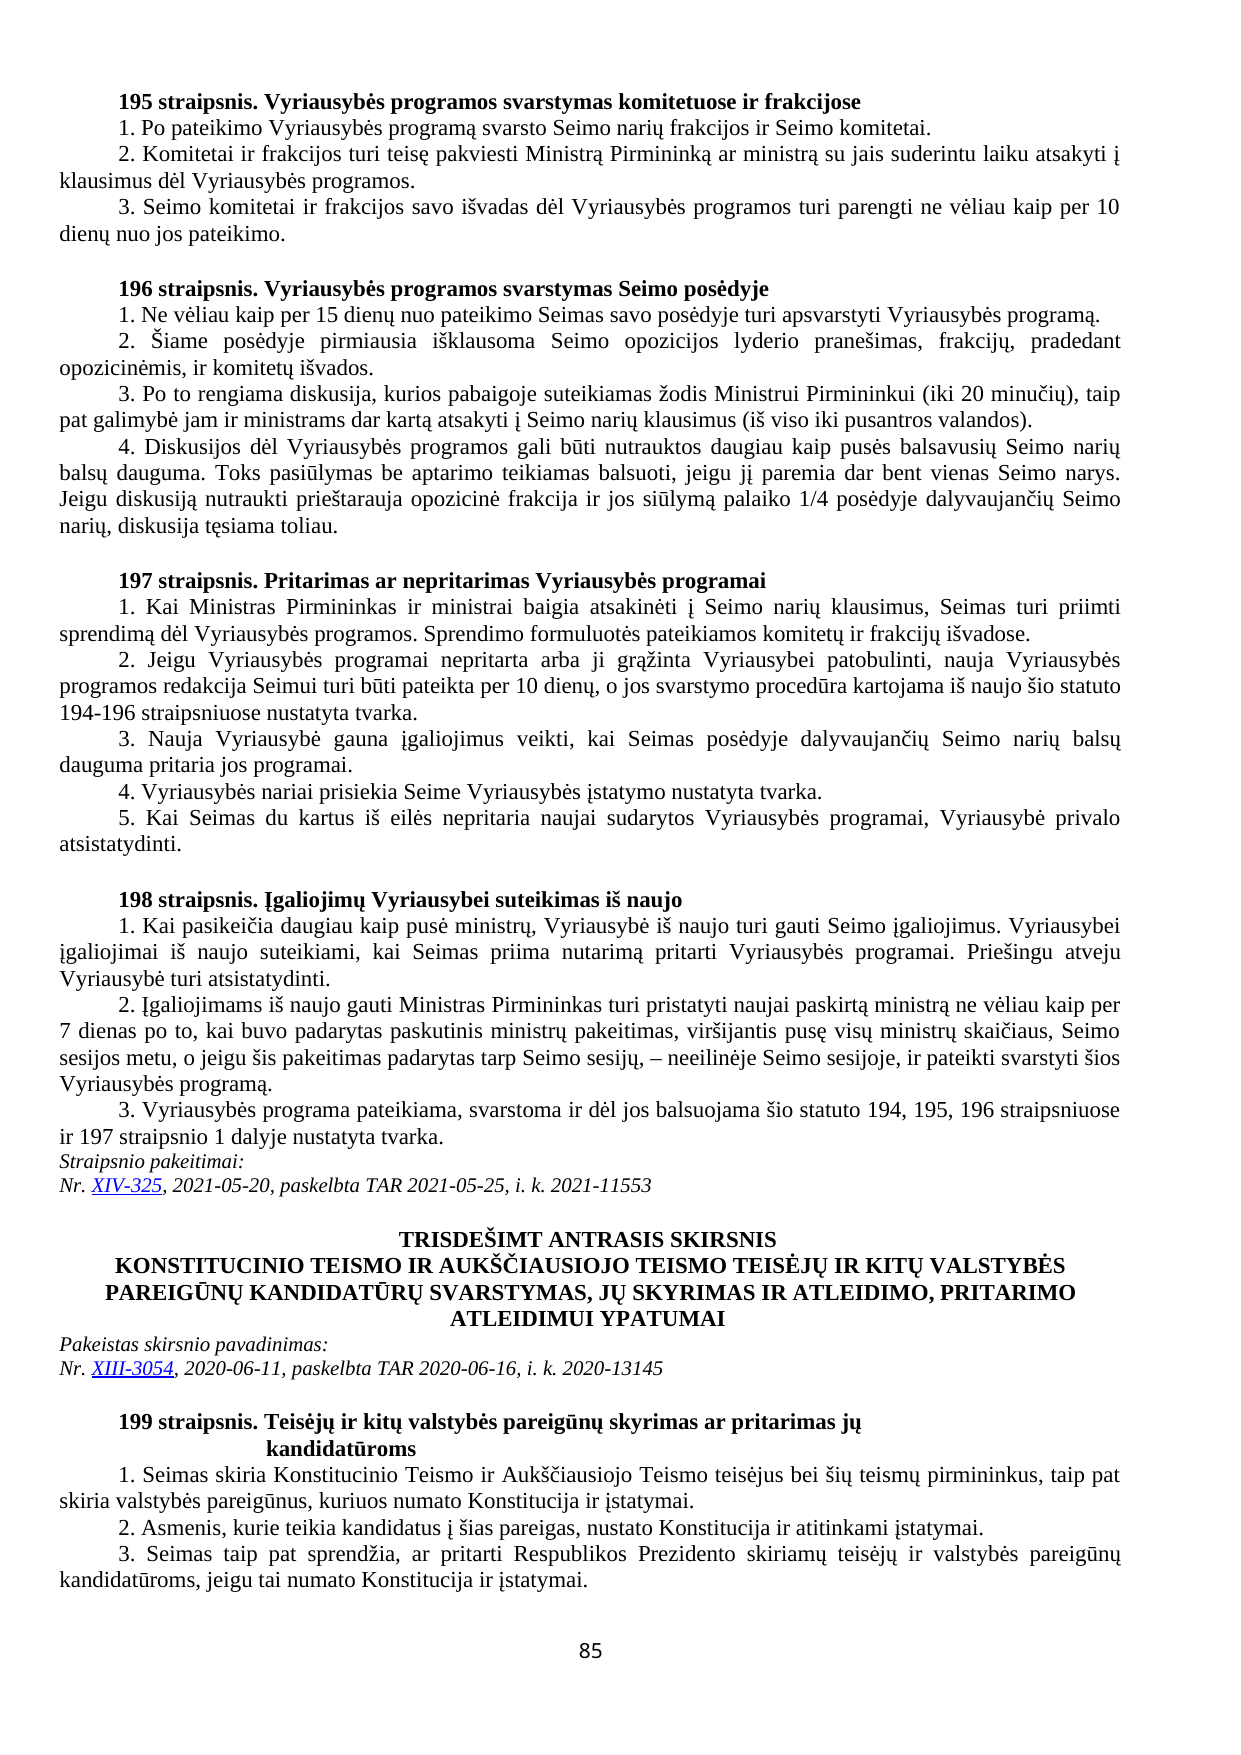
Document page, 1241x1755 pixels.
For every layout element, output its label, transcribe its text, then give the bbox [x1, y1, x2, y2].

text 2. Asmenis, kurie teikia kandidatus į šias pareigas, nustato Konstitucija ir atitinkami įstatymai. [59, 1514, 1122, 1540]
text 3. Seimo komitetai ir frakcijos savo išvadas dėl Vyriausybės programos turi parengti ne vėliau kaip per 10 dienų nuo jos pateikimo. [59, 193, 1122, 246]
text Nr. XIII-3054, 2020-06-11, paskelbta TAR 2020-06-16, i. k. 2020-13145 [59, 1356, 1122, 1379]
text 1. Po pateikimo Vyriausybės programą svarsto Seimo narių frakcijos ir Seimo komitetai. [59, 114, 1122, 141]
text 1. Kai Ministras Pirmininkas ir ministrai baigia atsakinėti į Seimo narių klausimus, Seimas turi priimti sprendimą dėl Vyriausybės programos. Sprendimo formuluotės pateikiamos komitetų ir frakcijų išvadose. [59, 593, 1122, 646]
text 4. Vyriausybės nariai prisiekia Seime Vyriausybės įstatymo nustatyta tvarka. [59, 778, 1122, 804]
text 5. Kai Seimas du kartus iš eilės nepritaria naujai sudarytos Vyriausybės programai, Vyriausybė privalo atsistatydinti. [59, 804, 1122, 857]
text 197 straipsnis. Pritarimas ar nepritarimas Vyriausybės programai [59, 567, 1122, 593]
text 1. Ne vėliau kaip per 15 dienų nuo pateikimo Seimas savo posėdyje turi apsvarstyti Vyriausybės programą. [59, 301, 1122, 327]
text TRISDEŠIMT ANTRASIS SKIRSNIS [59, 1226, 1122, 1252]
text kandidatūroms [266, 1435, 1122, 1461]
text 1. Kai pasikeičia daugiau kaip pusė ministrų, Vyriausybė iš naujo turi gauti Seimo įgaliojimus. Vyriausybei įgaliojimai iš naujo suteikiami, kai Seimas priima nutarimą pritarti Vyriausybės programai. Priešingu atveju Vyriausybė turi atsistatydinti. [59, 912, 1122, 991]
text 3. Nauja Vyriausybė gauna įgaliojimus veikti, kai Seimas posėdyje dalyvaujančių Seimo narių balsų dauguma pritaria jos programai. [59, 725, 1122, 778]
text Straipsnio pakeitimai: [59, 1149, 1122, 1173]
text 3. Seimas taip pat sprendžia, ar pritarti Respublikos Prezidento skiriamų teisėjų ir valstybės pareigūnų kandidatūroms, jeigu tai numato Konstitucija ir įstatymai. [59, 1540, 1122, 1593]
text KONSTITUCINIO TEISMO IR AUKŠČIAUSIOJO TEISMO TEISĖJŲ IR KITŲ VALSTYBĖS PAREIGŪNŲ KANDIDATŪRŲ SVARSTYMAS, JŲ SKYRIMAS IR ATLEIDIMO, PRITARIMO ATLEIDIMUI YPATUMAI [59, 1252, 1122, 1331]
text 3. Po to rengiama diskusija, kurios pabaigoje suteikiamas žodis Ministrui Pirmininkui (iki 20 minučių), taip pat galimybė jam ir ministrams dar kartą atsakyti į Seimo narių klausimus (iš viso iki pusantros valandos). [59, 380, 1122, 433]
text Pakeistas skirsnio pavadinimas: [59, 1331, 1122, 1356]
text 4. Diskusijos dėl Vyriausybės programos gali būti nutrauktos daugiau kaip pusės balsavusių Seimo narių balsų dauguma. Toks pasiūlymas be aptarimo teikiamas balsuoti, jeigu jį paremia dar bent vienas Seimo narys. Jeigu diskusiją nutraukti prieštarauja opozicinė frakcija ir jos siūlymą palaiko 1/4 posėdyje dalyvaujančių Seimo narių, diskusija tęsiama toliau. [59, 433, 1122, 538]
text 199 straipsnis. Teisėjų ir kitų valstybės pareigūnų skyrimas ar pritarimas jų [118, 1408, 1122, 1435]
text 195 straipsnis. Vyriausybės programos svarstymas komitetuose ir frakcijose [59, 88, 1122, 114]
text Nr. XIV-325, 2021-05-20, paskelbta TAR 2021-05-25, i. k. 2021-11553 [59, 1173, 1122, 1197]
text 2. Komitetai ir frakcijos turi teisę pakviesti Ministrą Pirmininką ar ministrą su jais suderintu laiku atsakyti į klausimus dėl Vyriausybės programos. [59, 141, 1122, 193]
text 198 straipsnis. Įgaliojimų Vyriausybei suteikimas iš naujo [59, 886, 1122, 912]
text 196 straipsnis. Vyriausybės programos svarstymas Seimo posėdyje [59, 275, 1122, 301]
text 2. Įgaliojimams iš naujo gauti Ministras Pirmininkas turi pristatyti naujai paskirtą ministrą ne vėliau kaip per 7 dienas po to, kai buvo padarytas paskutinis ministrų pakeitimas, viršijantis pusę visų ministrų skaičiaus, Seimo sesijos metu, o jeigu šis pakeitimas padarytas tarp Seimo sesijų, – neeilinėje Seimo sesijoje, ir pateikti svarstyti šios Vyriausybės programą. [59, 991, 1122, 1096]
text 1. Seimas skiria Konstitucinio Teismo ir Aukščiausiojo Teismo teisėjus bei šių teismų pirmininkus, taip pat skiria valstybės pareigūnus, kuriuos numato Konstitucija ir įstatymai. [59, 1461, 1122, 1514]
text 2. Šiame posėdyje pirmiausia išklausoma Seimo opozicijos lyderio pranešimas, frakcijų, pradedant opozicinėmis, ir komitetų išvados. [59, 327, 1122, 380]
text 2. Jeigu Vyriausybės programai nepritarta arba ji grąžinta Vyriausybei patobulinti, nauja Vyriausybės programos redakcija Seimui turi būti pateikta per 10 dienų, o jos svarstymo procedūra kartojama iš naujo šio statuto 194-196 straipsniuose nustatyta tvarka. [59, 646, 1122, 725]
text 3. Vyriausybės programa pateikiama, svarstoma ir dėl jos balsuojama šio statuto 194, 195, 196 straipsniuose ir 197 straipsnio 1 dalyje nustatyta tvarka. [59, 1096, 1122, 1149]
